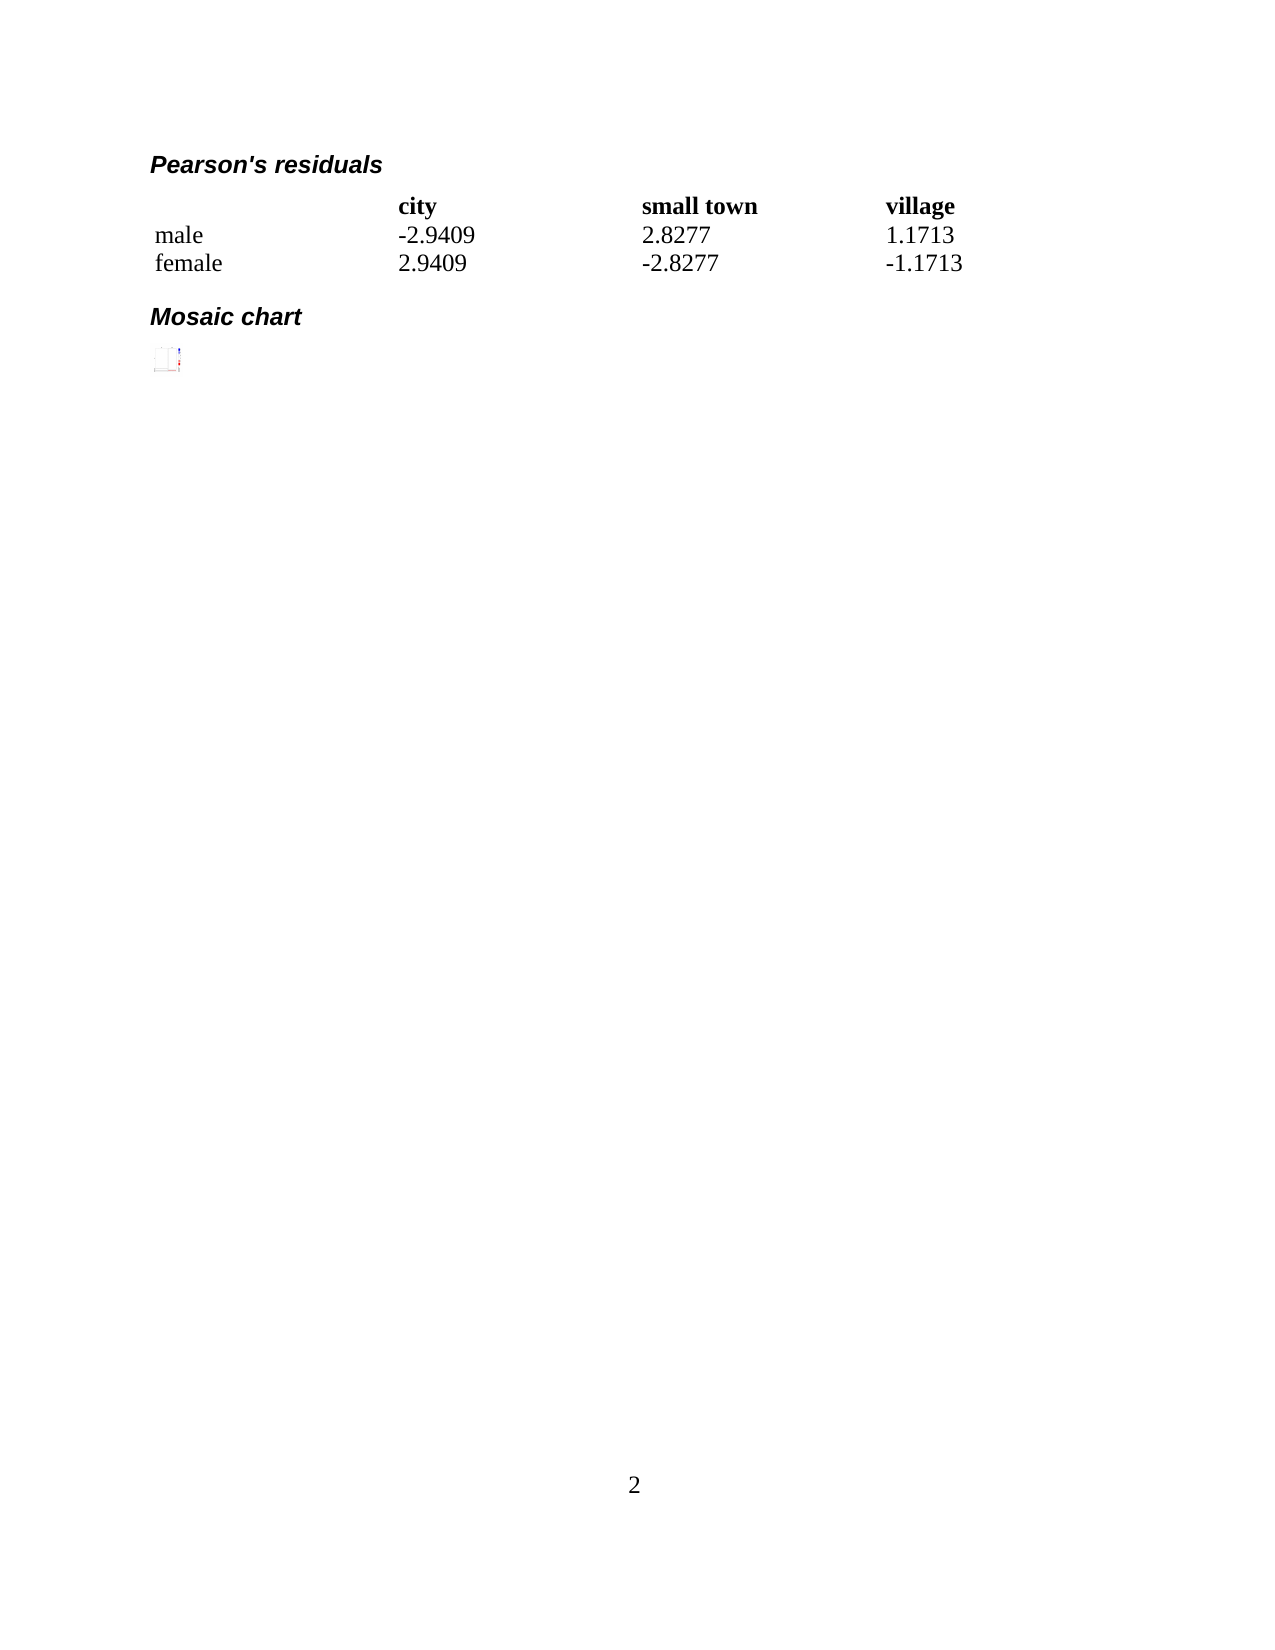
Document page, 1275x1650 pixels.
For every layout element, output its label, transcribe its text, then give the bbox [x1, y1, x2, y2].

picture [150, 343, 184, 377]
table_cell female [150, 249, 394, 277]
subtitle Mosaic chart [150, 302, 1125, 331]
table_header small town [638, 191, 881, 220]
table_cell 2.8277 [638, 220, 881, 248]
table_cell -2.9409 [394, 220, 637, 248]
subtitle Pearson's residuals [150, 150, 1125, 178]
table_header [150, 191, 394, 220]
table_cell 2.9409 [394, 249, 637, 277]
table_header city [394, 191, 637, 220]
table_cell -2.8277 [638, 249, 881, 277]
table_cell male [150, 220, 394, 248]
table_header village [881, 191, 1125, 220]
table_cell 1.1713 [881, 220, 1125, 248]
table_cell -1.1713 [881, 249, 1125, 277]
